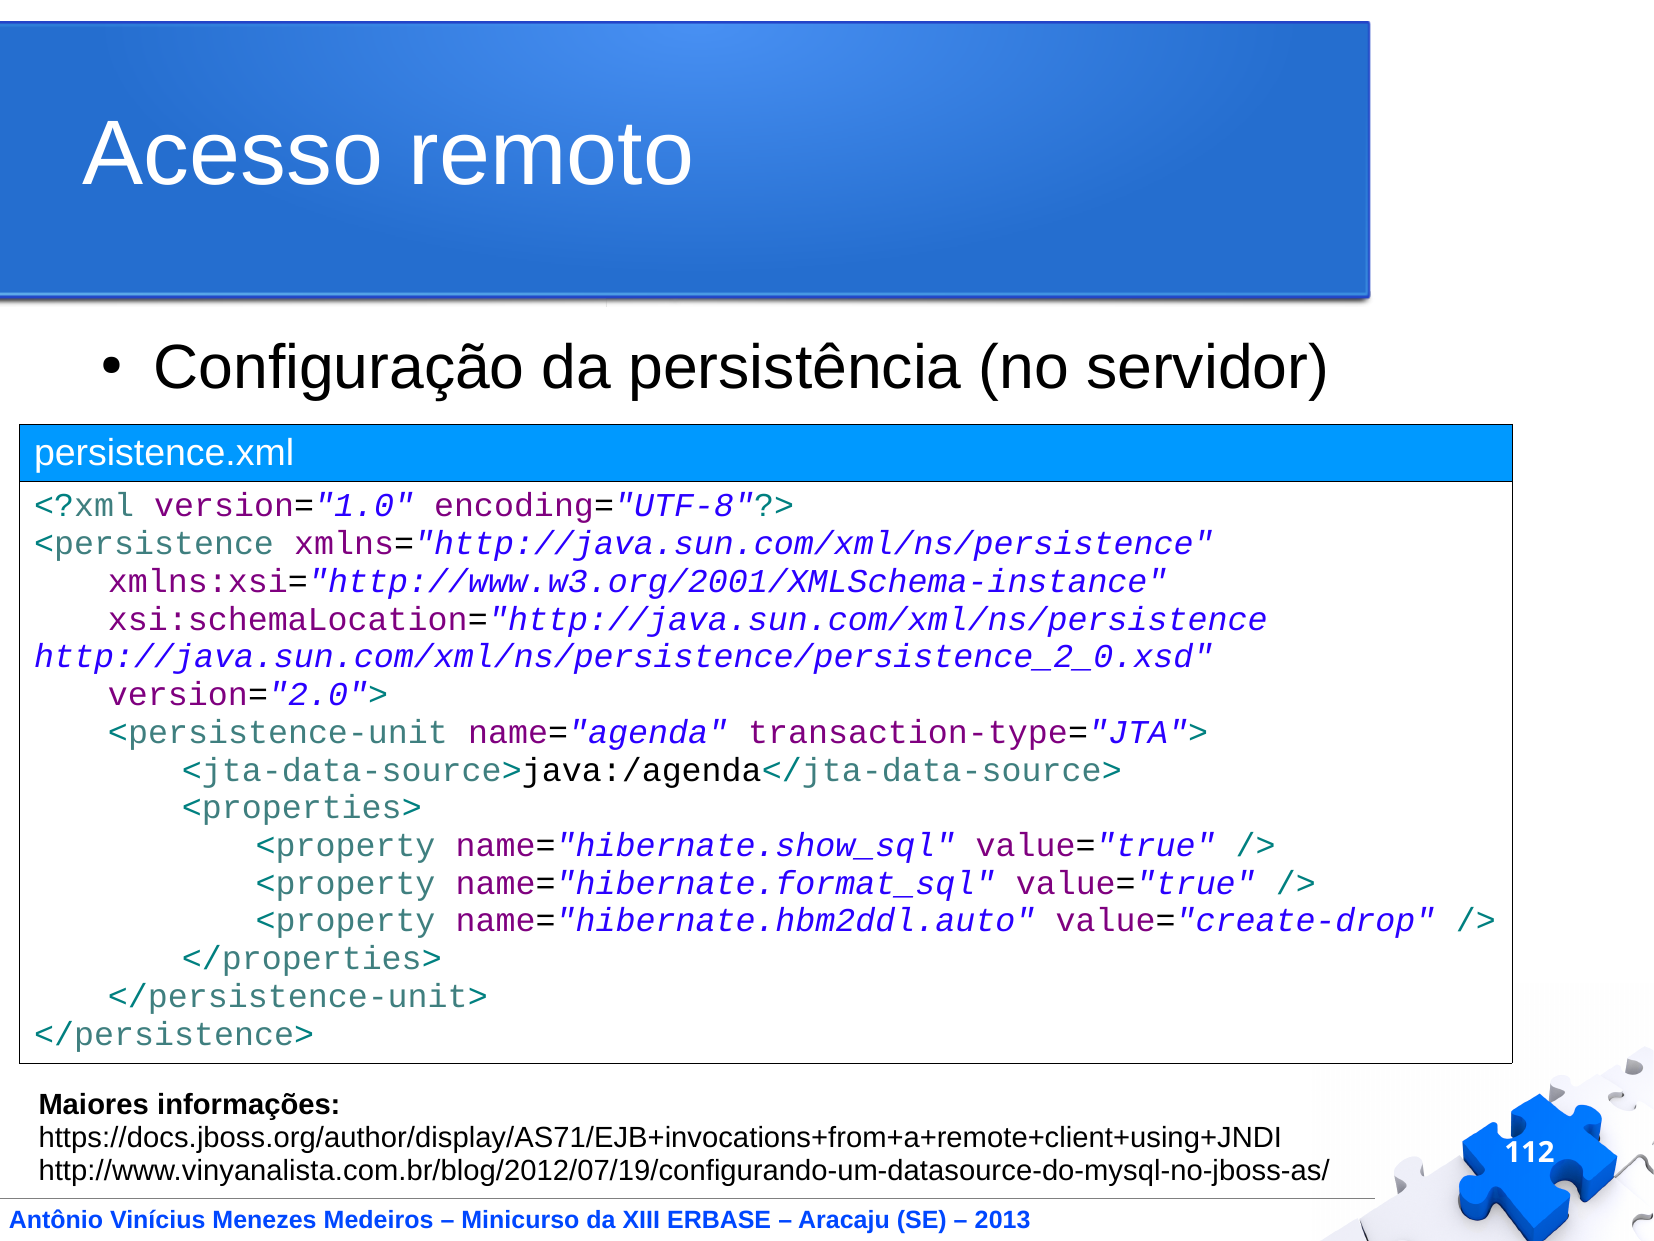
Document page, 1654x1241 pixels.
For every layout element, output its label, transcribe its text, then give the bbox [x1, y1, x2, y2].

table_cell <?xml version="1.0" encoding="UTF-8"?> <persistence xmlns="http://java.sun.com/xml/ns/persistence" xmlns:xsi="http://www.w3.org/2001/XMLSchema-instance" xsi:schemaLocation="http://java.sun.com/xml/ns/persistence http://java.sun.com/xml/ns/persistence/persistence_2_0.xsd" version="2.0"> <persistence-unit name="agenda" transaction-type="JTA"> <jta-data-source>java:/agenda</jta-data-source> <properties> <property name="hibernate.show_sql" value="true" /> <property name="hibernate.format_sql" value="true" /> <property name="hibernate.hbm2ddl.auto" value="create-drop" /> </properties> </persistence-unit> </persistence> [20, 482, 1512, 1063]
text_box Maiores informações: https://docs.jboss.org/author/display/AS71/EJB+invocations+from+a+remote+client+using+JNDI http://www.vinyanalista.com.br/blog/2012/07/19/configurando-um-datasource-do-mysql-no-jboss-as/ [23, 1080, 1346, 1194]
picture [0, 21, 1375, 307]
list Configuração da persistência (no servidor) [82, 332, 1356, 424]
table_header persistence.xml [20, 425, 1512, 481]
list Configuração da persistência (no servidor) [82, 1064, 1356, 1182]
title Acesso remoto [82, 49, 1323, 257]
picture [1311, 983, 1654, 1241]
